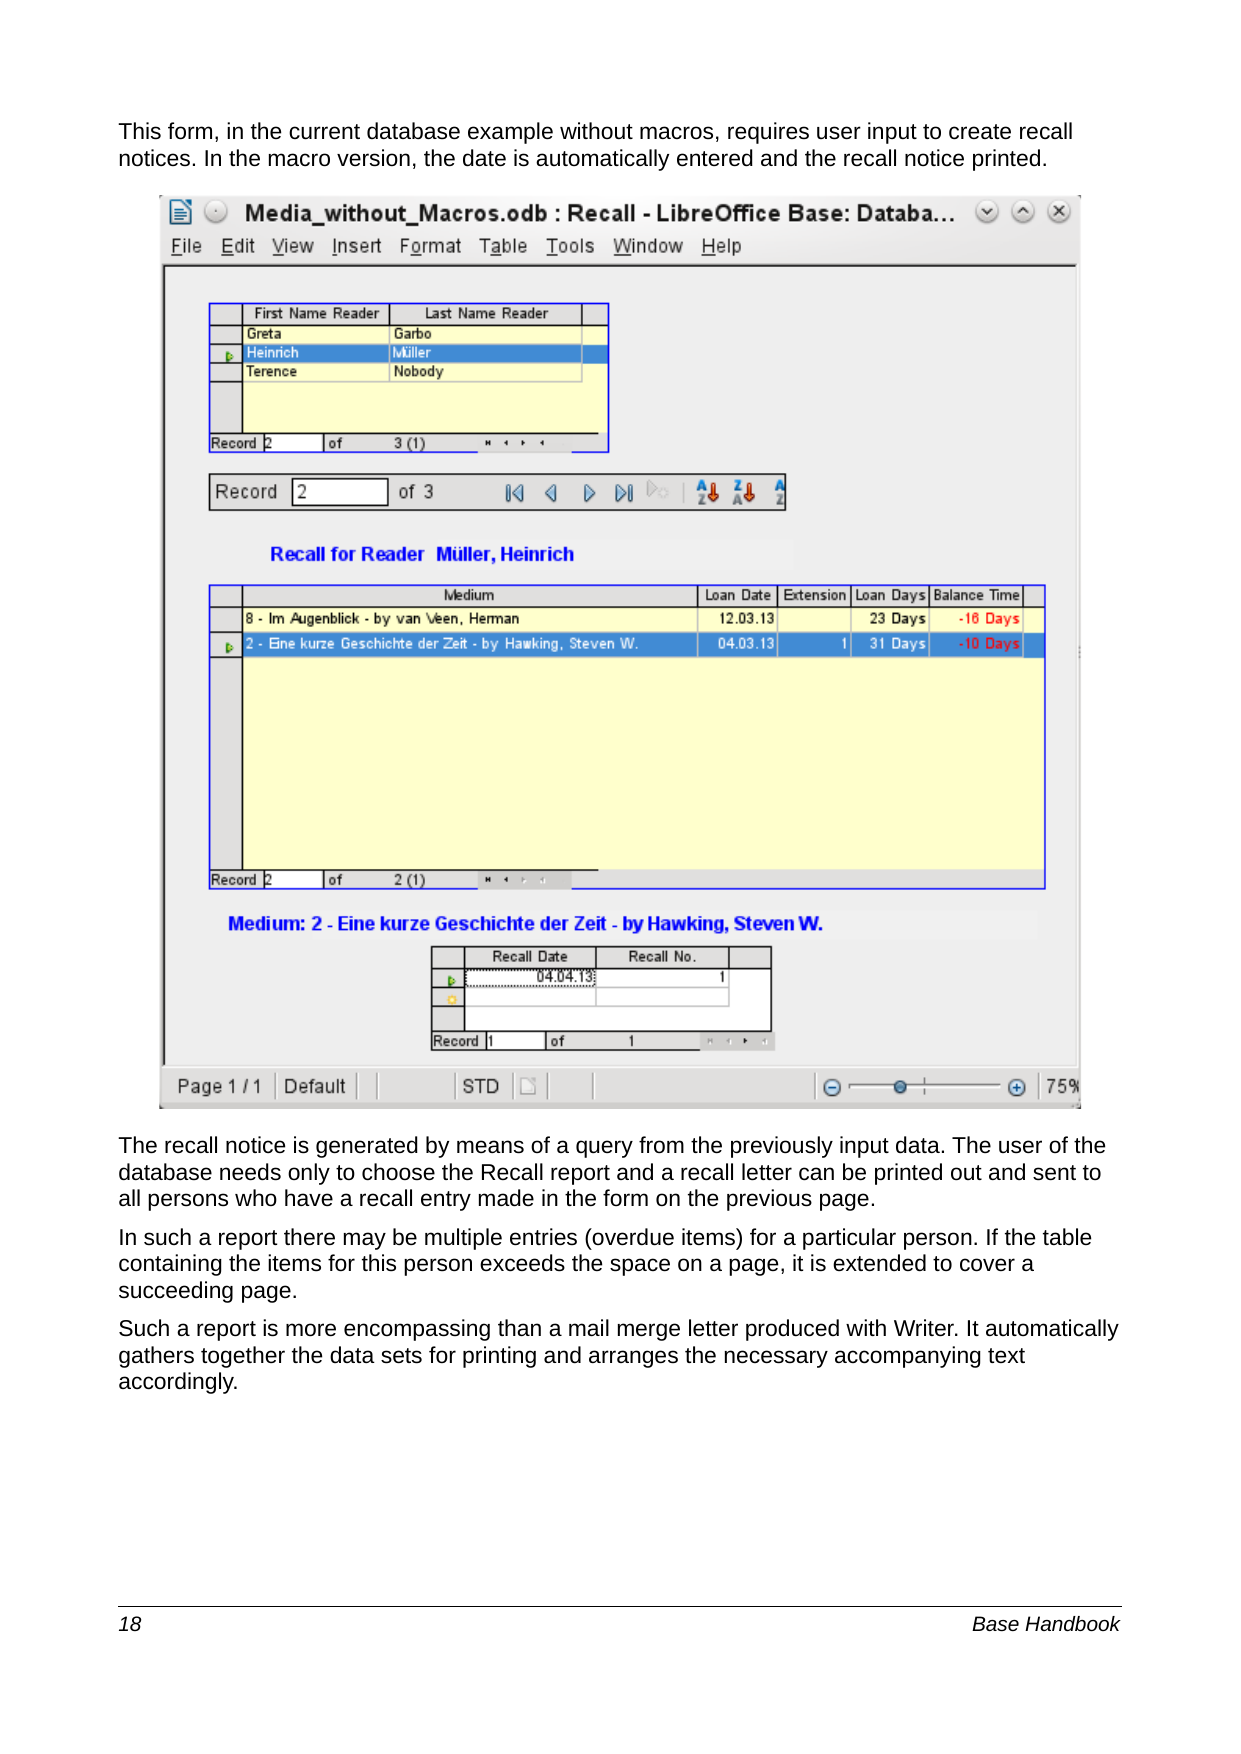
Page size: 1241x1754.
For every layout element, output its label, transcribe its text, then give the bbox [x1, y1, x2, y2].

text This form, in the current database example without macros, requires user input to create recall notices. In the macro version, the date is automatically entered and the recall notice printed. [118, 118, 1122, 171]
picture [159, 195, 1082, 1109]
text The recall notice is generated by means of a query from the previously input data. The user of the database needs only to choose the Recall report and a recall letter can be printed out and sent to all persons who have a recall entry made in the form on the previous page. [118, 1132, 1122, 1211]
text In such a report there may be multiple entries (overdue items) for a particular person. If the table containing the items for this person exceeds the space on a page, it is extended to cover a succeeding page. [118, 1224, 1122, 1303]
text Such a report is more encompassing than a mail merge letter produced with Writer. It automatically gathers together the data sets for printing and arranges the necessary accompanying text accordingly. [118, 1315, 1122, 1394]
